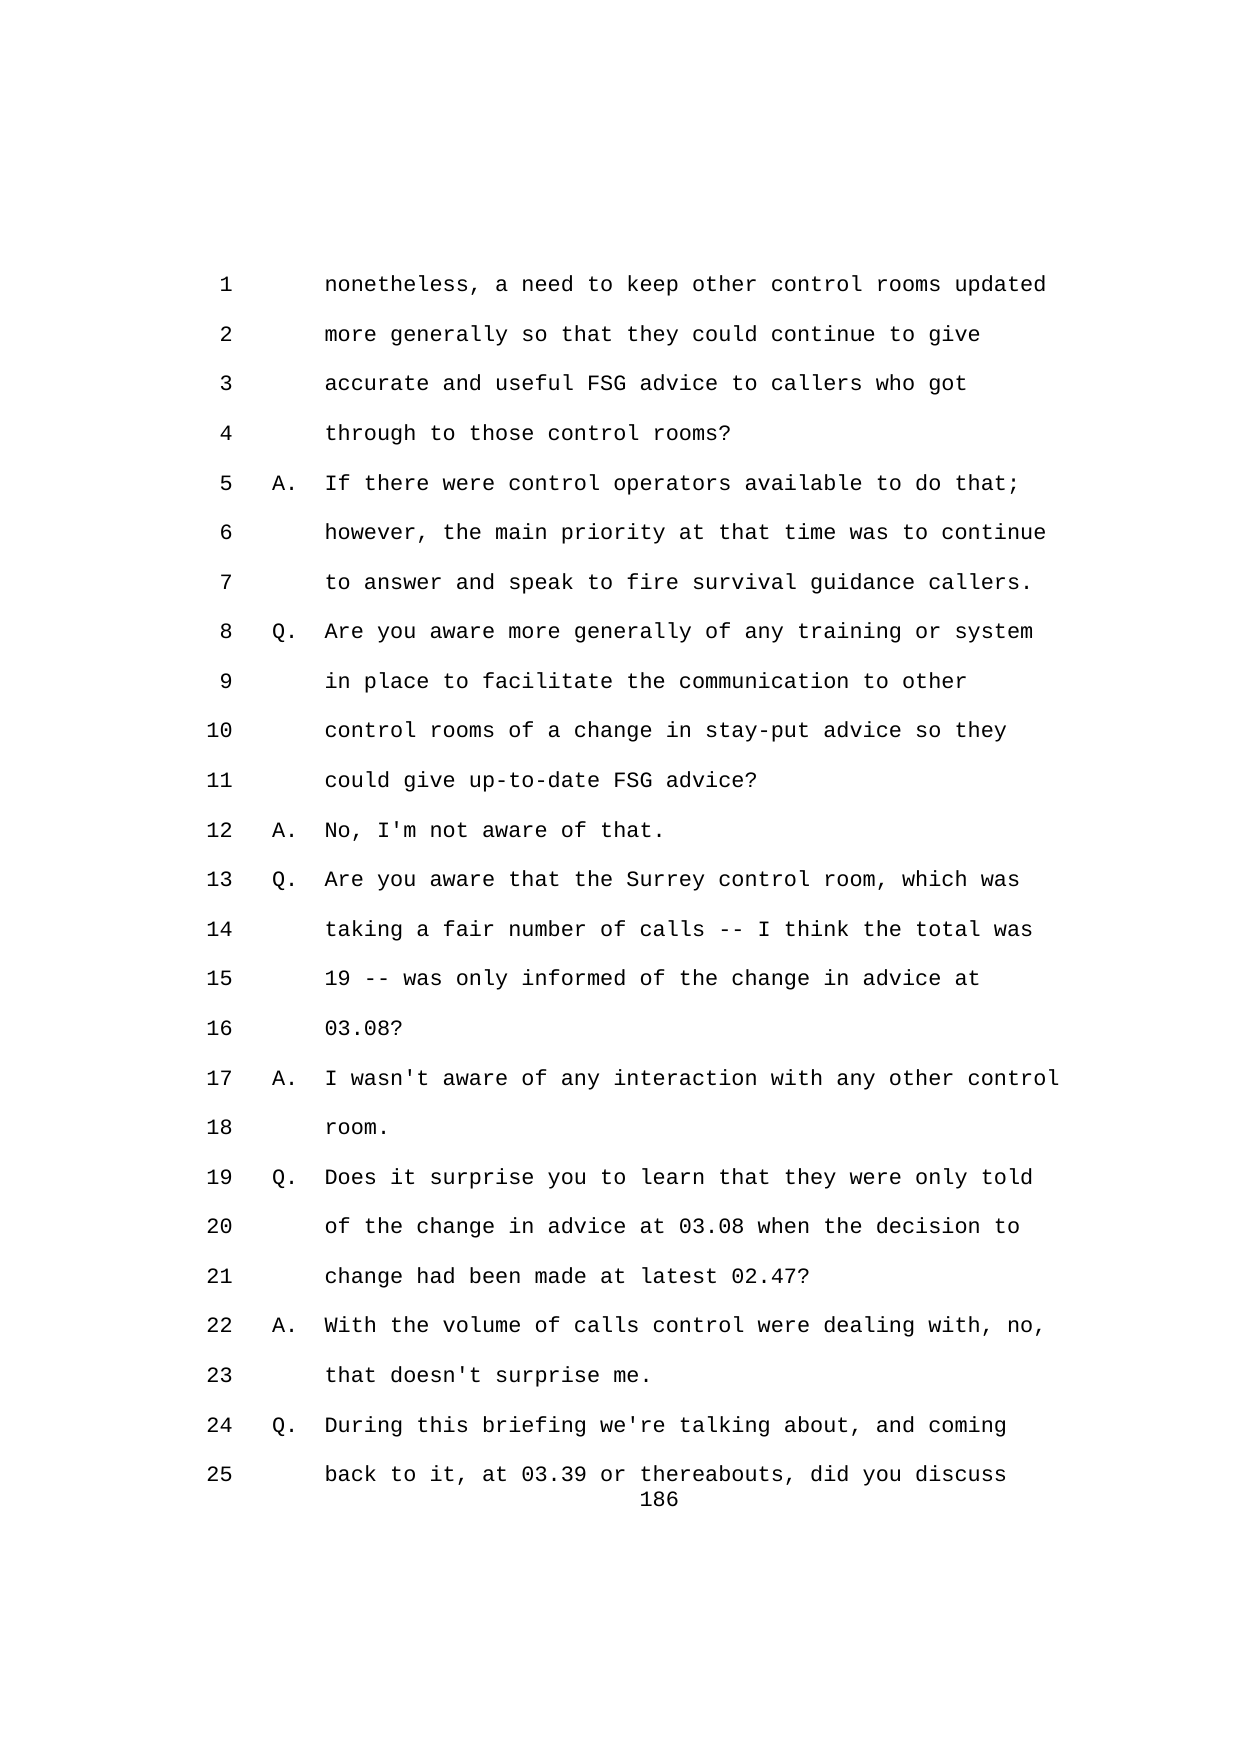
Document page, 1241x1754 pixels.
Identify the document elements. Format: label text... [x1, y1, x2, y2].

text 1 nonetheless, a need to keep other control rooms updated [75, 273, 1165, 298]
text 11 could give up-to-date FSG advice? [75, 769, 1165, 794]
text 10 control rooms of a change in stay-put advice so they [75, 719, 1165, 744]
text 18 room. [75, 1116, 1165, 1141]
text 8 Q. Are you aware more generally of any training or system [75, 620, 1165, 645]
text 24 Q. During this briefing we're talking about, and coming [75, 1414, 1165, 1438]
text 19 Q. Does it surprise you to learn that they were only told [75, 1166, 1165, 1191]
text 25 back to it, at 03.39 or thereabouts, did you discuss [75, 1463, 1165, 1488]
text 7 to answer and speak to fire survival guidance callers. [75, 571, 1165, 596]
text 22 A. With the volume of calls control were dealing with, no, [75, 1314, 1165, 1339]
text 6 however, the main priority at that time was to continue [75, 521, 1165, 546]
text 21 change had been made at latest 02.47? [75, 1265, 1165, 1290]
text 16 03.08? [75, 1017, 1165, 1042]
text 12 A. No, I'm not aware of that. [75, 819, 1165, 843]
text 186 [75, 1488, 1165, 1513]
text 5 A. If there were control operators available to do that; [75, 472, 1165, 496]
text 23 that doesn't surprise me. [75, 1364, 1165, 1389]
text 15 19 -- was only informed of the change in advice at [75, 967, 1165, 992]
text 20 of the change in advice at 03.08 when the decision to [75, 1215, 1165, 1240]
text 3 accurate and useful FSG advice to callers who got [75, 372, 1165, 397]
text 14 taking a fair number of calls -- I think the total was [75, 918, 1165, 943]
text 4 through to those control rooms? [75, 422, 1165, 447]
text 13 Q. Are you aware that the Surrey control room, which was [75, 868, 1165, 893]
text 17 A. I wasn't aware of any interaction with any other control [75, 1067, 1165, 1091]
text 9 in place to facilitate the communication to other [75, 670, 1165, 695]
text 2 more generally so that they could continue to give [75, 323, 1165, 348]
